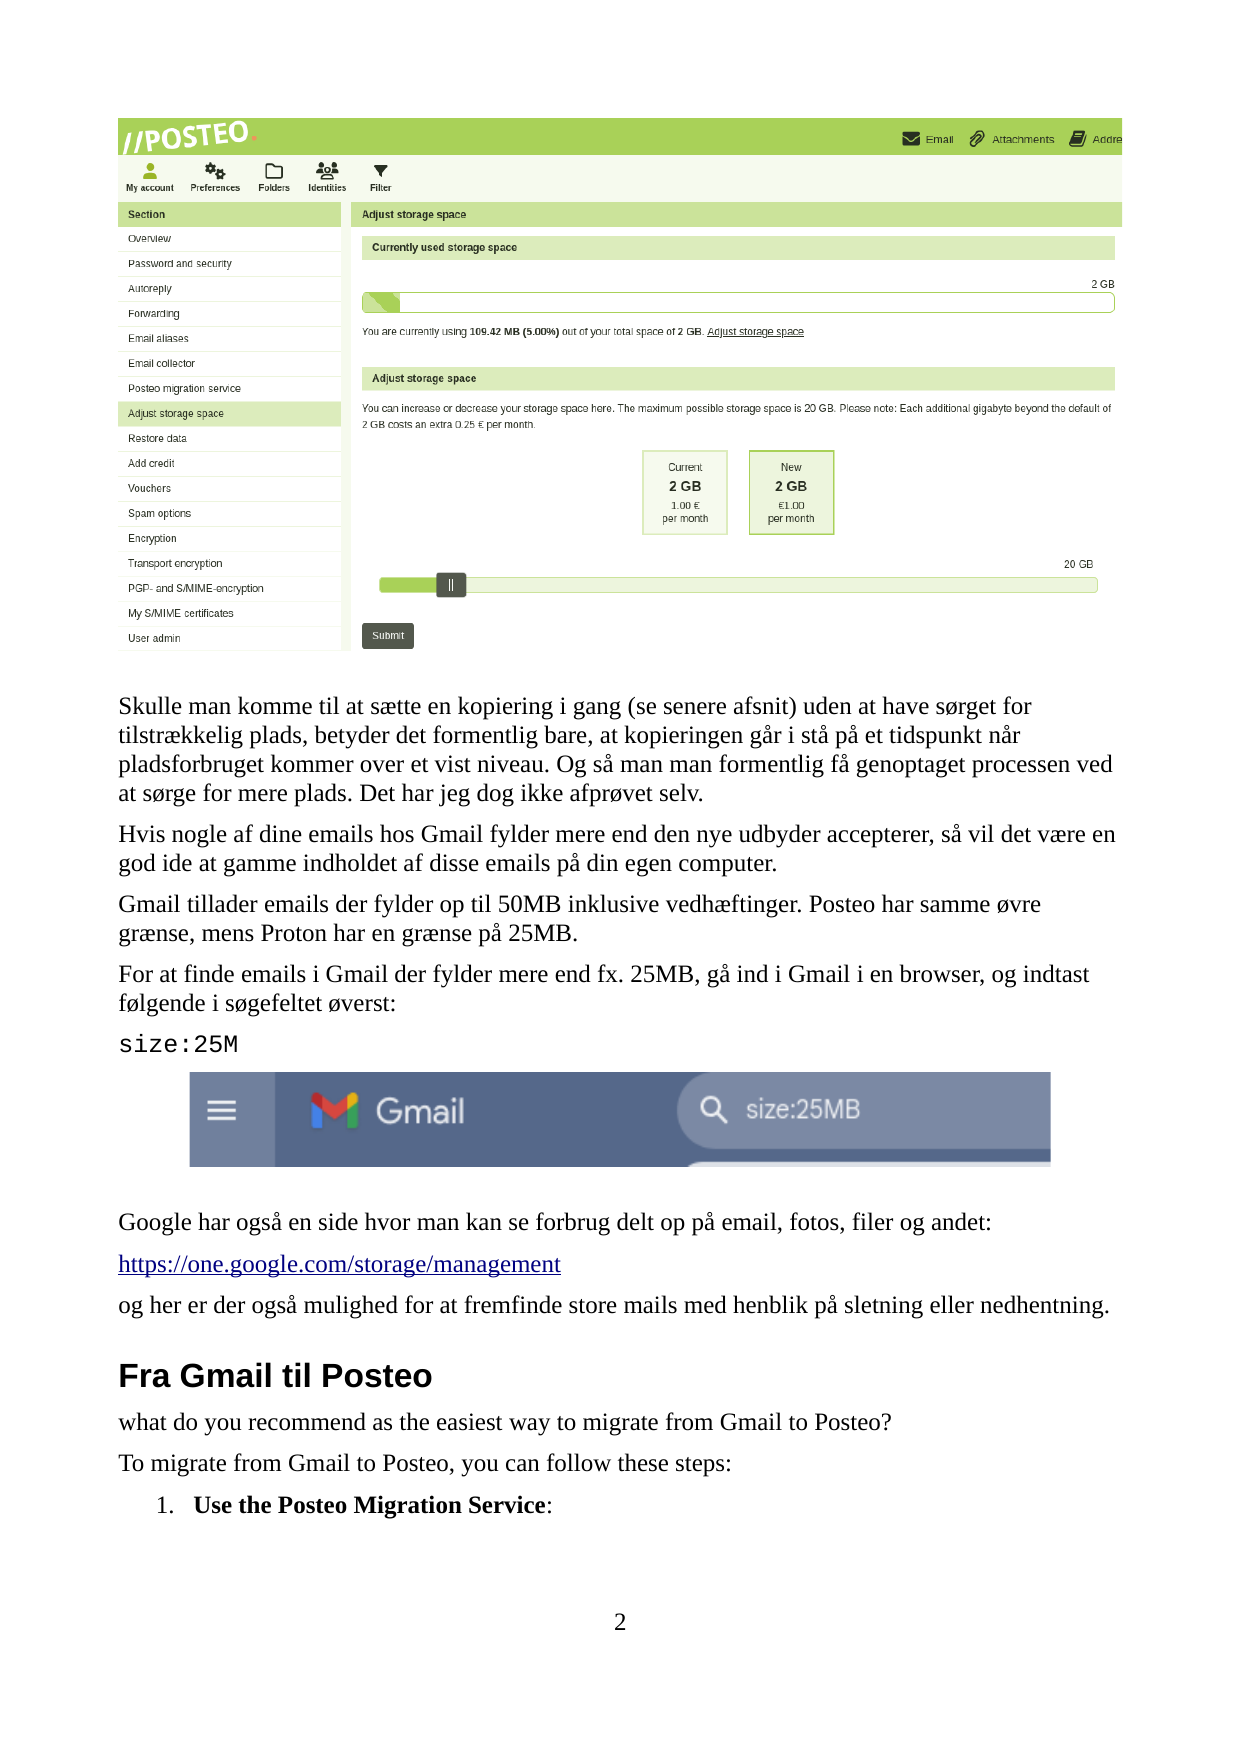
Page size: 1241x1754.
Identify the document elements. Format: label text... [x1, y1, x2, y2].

text what do you recommend as the easiest way to migrate from Gmail to Posteo? [118, 1407, 1122, 1436]
text Gmail tillader emails der fylder op til 50MB inklusive vedhæftinger. Posteo har samme øvre grænse, mens Proton har en grænse på 25MB. [118, 889, 1122, 946]
text og her er der også mulighed for at fremfinde store mails med henblik på sletning eller nedhentning. [118, 1290, 1122, 1319]
text To migrate from Gmail to Posteo, you can follow these steps: [118, 1448, 1122, 1477]
subtitle Fra Gmail til Posteo [118, 1356, 1122, 1395]
text For at finde emails i Gmail der fylder mere end fx. 25MB, gå ind i Gmail i en browser, og indtast følgende i søgefeltet øverst: [118, 959, 1122, 1016]
text Hvis nogle af dine emails hos Gmail fylder mere end den nye udbyder accepterer, så vil det være en god ide at gamme indholdet af disse emails på din egen computer. [118, 819, 1122, 876]
text size:25M [118, 1029, 1122, 1060]
list Use the Posteo Migration Service: [156, 1490, 1122, 1518]
text https://one.google.com/storage/management [118, 1249, 1122, 1277]
text Google har også en side hvor man kan se forbrug delt op på email, fotos, filer og andet: [118, 1207, 1122, 1236]
text Skulle man komme til at sætte en kopiering i gang (se senere afsnit) uden at have sørget for tilstrækkelig plads, betyder det formentlig bare, at kopieringen går i stå på et tidspunkt når pladsforbruget kommer over et vist niveau. Og så man man formentlig få genoptaget processen ved at sørge for mere plads. Det har jeg dog ikke afprøvet selv. [118, 691, 1122, 806]
